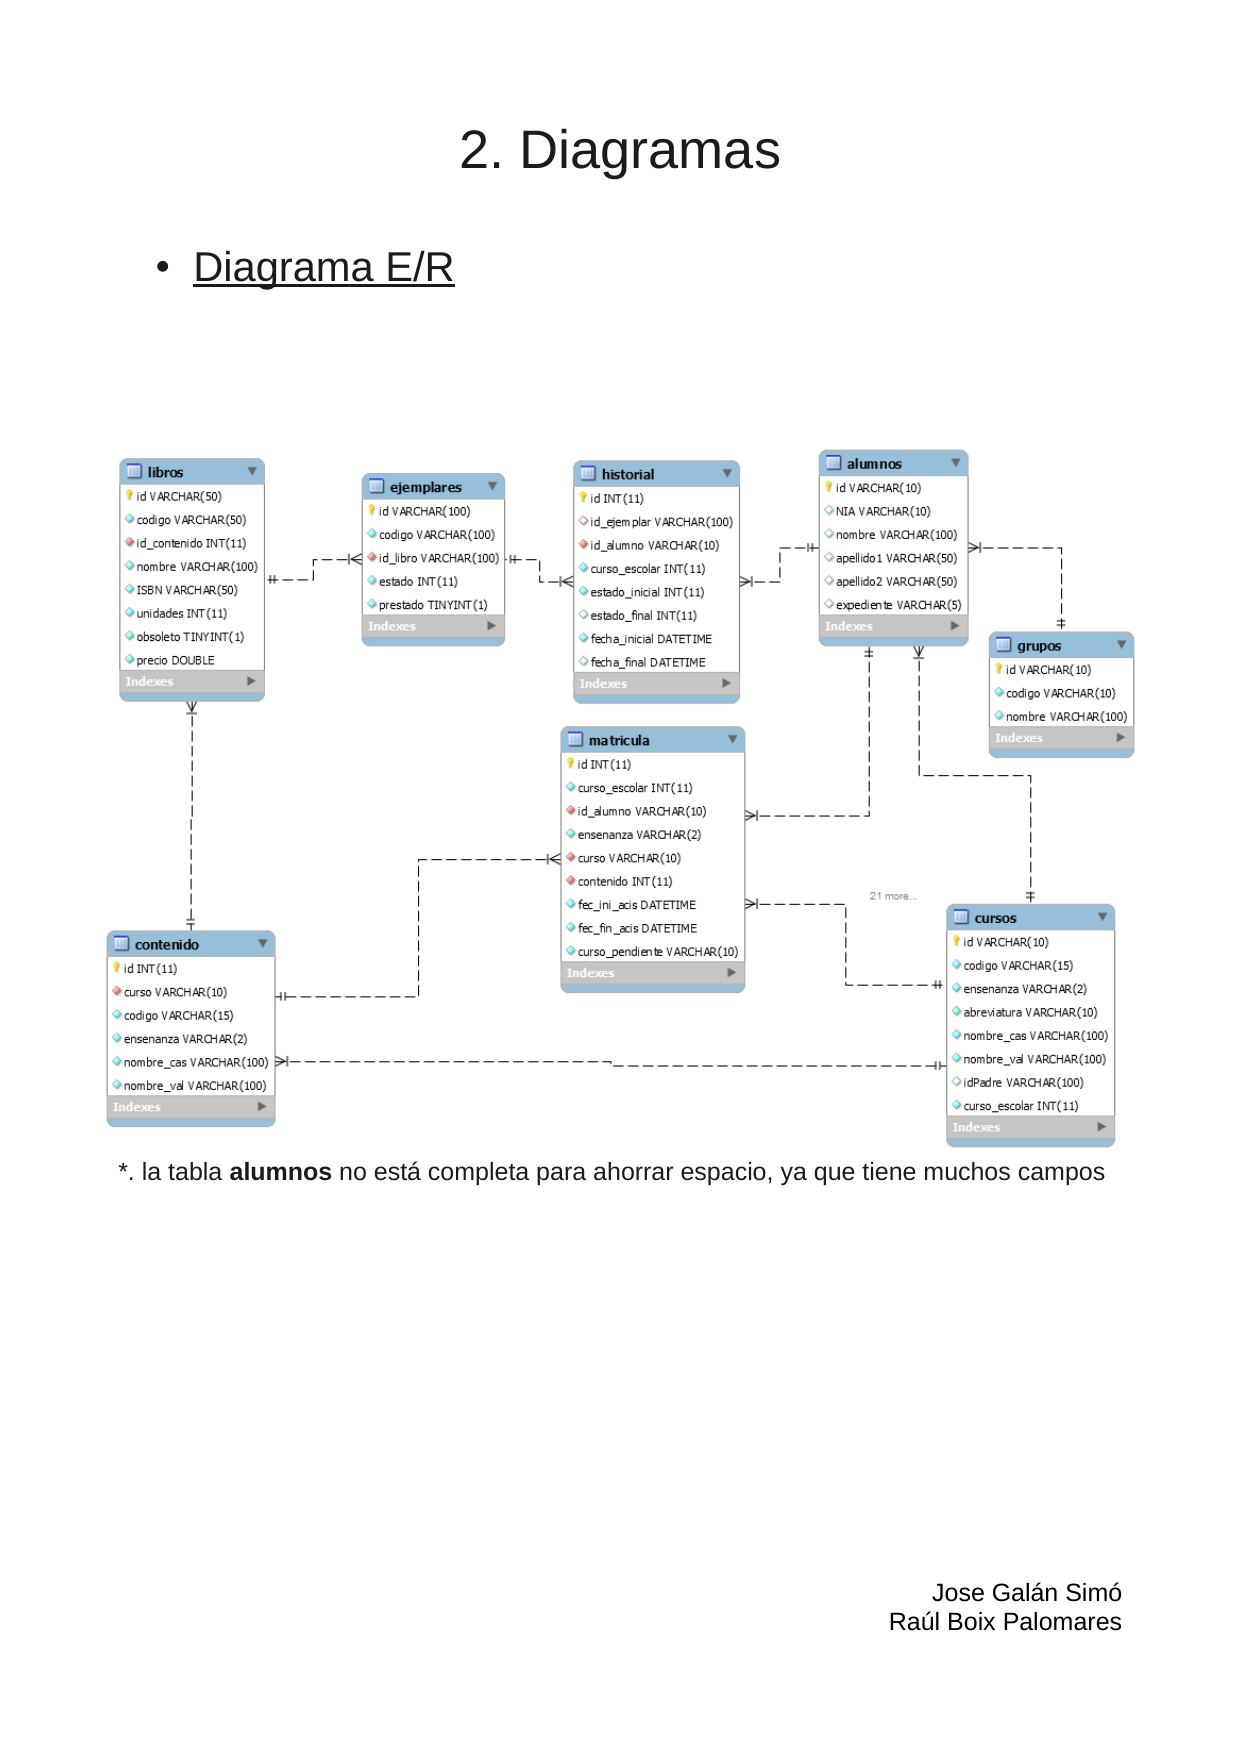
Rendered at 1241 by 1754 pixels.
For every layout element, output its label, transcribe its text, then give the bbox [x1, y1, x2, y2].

text 2. Diagramas [118, 118, 1122, 180]
picture [96, 439, 1144, 1157]
list Diagrama E/R [156, 243, 1122, 291]
text *. la tabla alumnos no está completa para ahorrar espacio, ya que tiene muchos campos [118, 1157, 1122, 1185]
